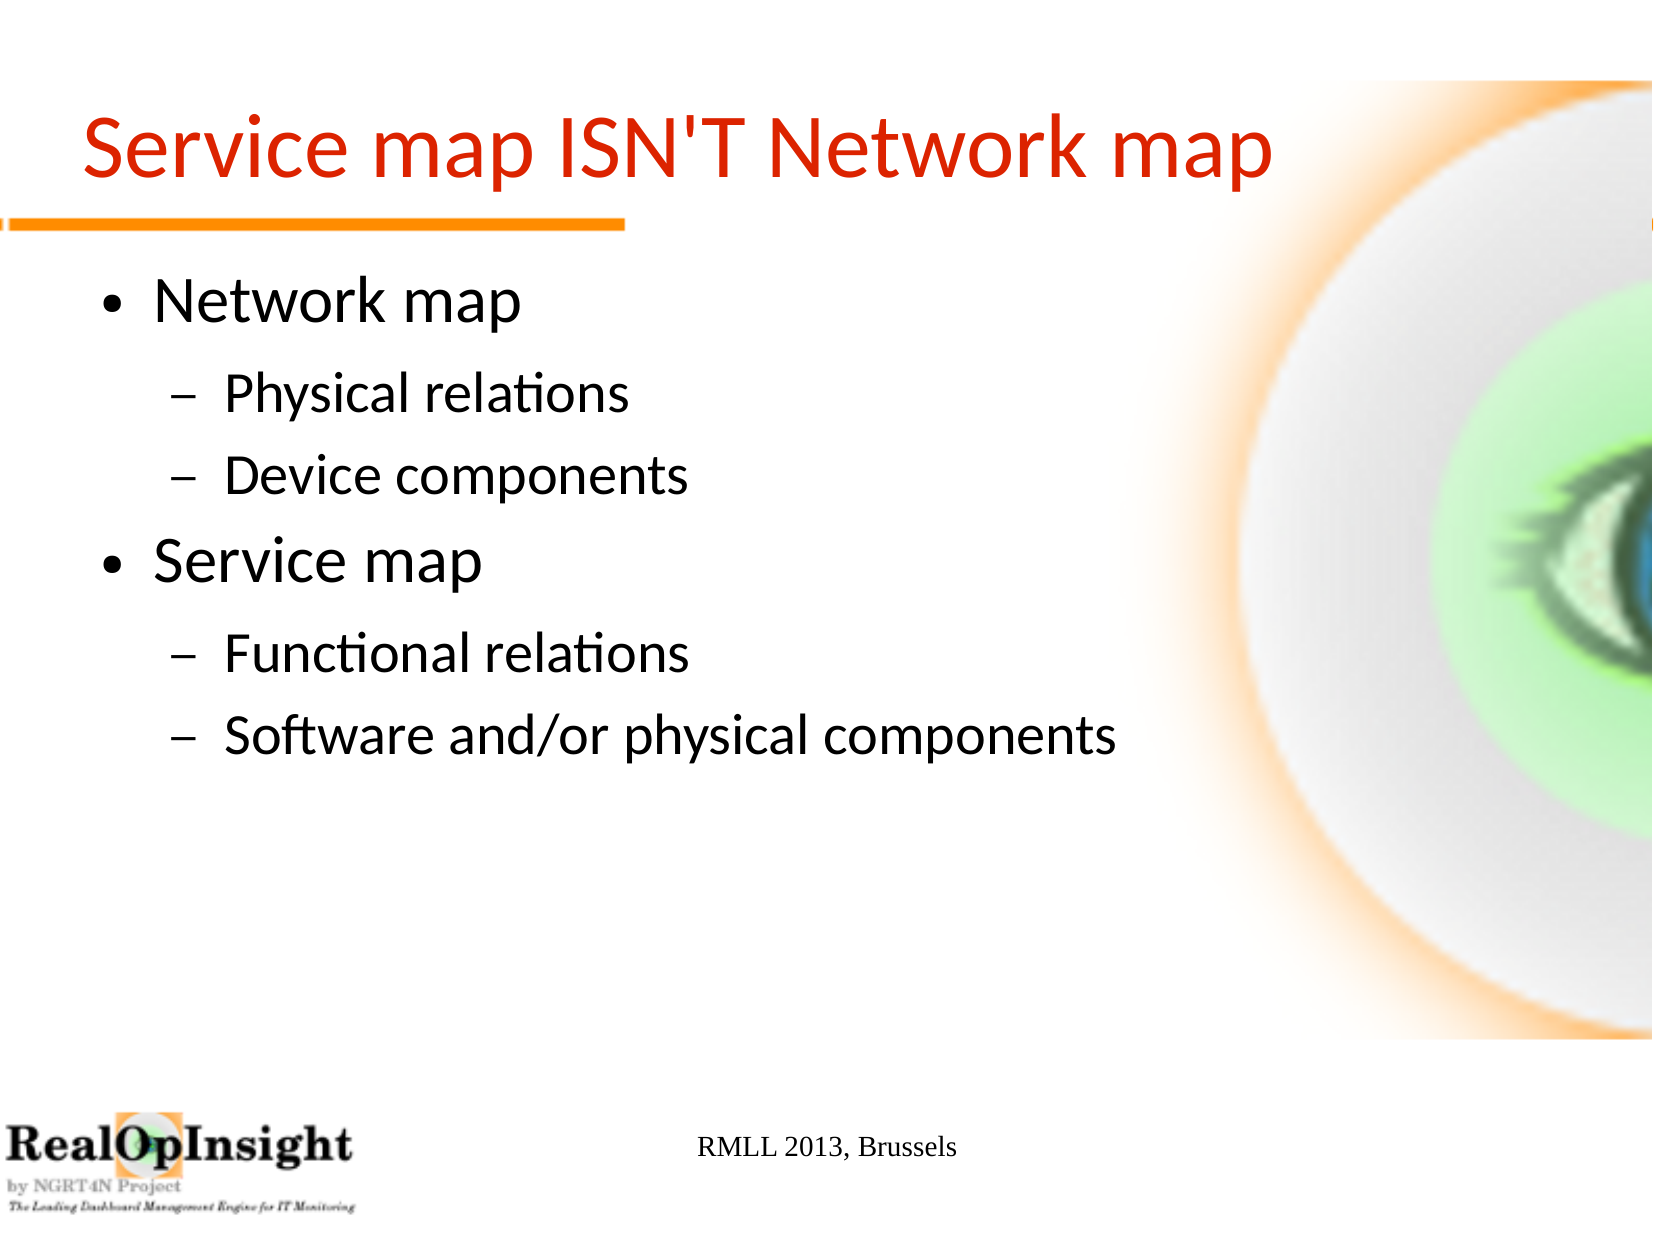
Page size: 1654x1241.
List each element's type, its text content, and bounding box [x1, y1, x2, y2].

picture [0, 0, 1654, 1241]
list Network map Physical relations Device components Service map Functional relations Software and/or physical components [82, 272, 1538, 993]
title Service map ISN'T Network map [82, 73, 1547, 237]
